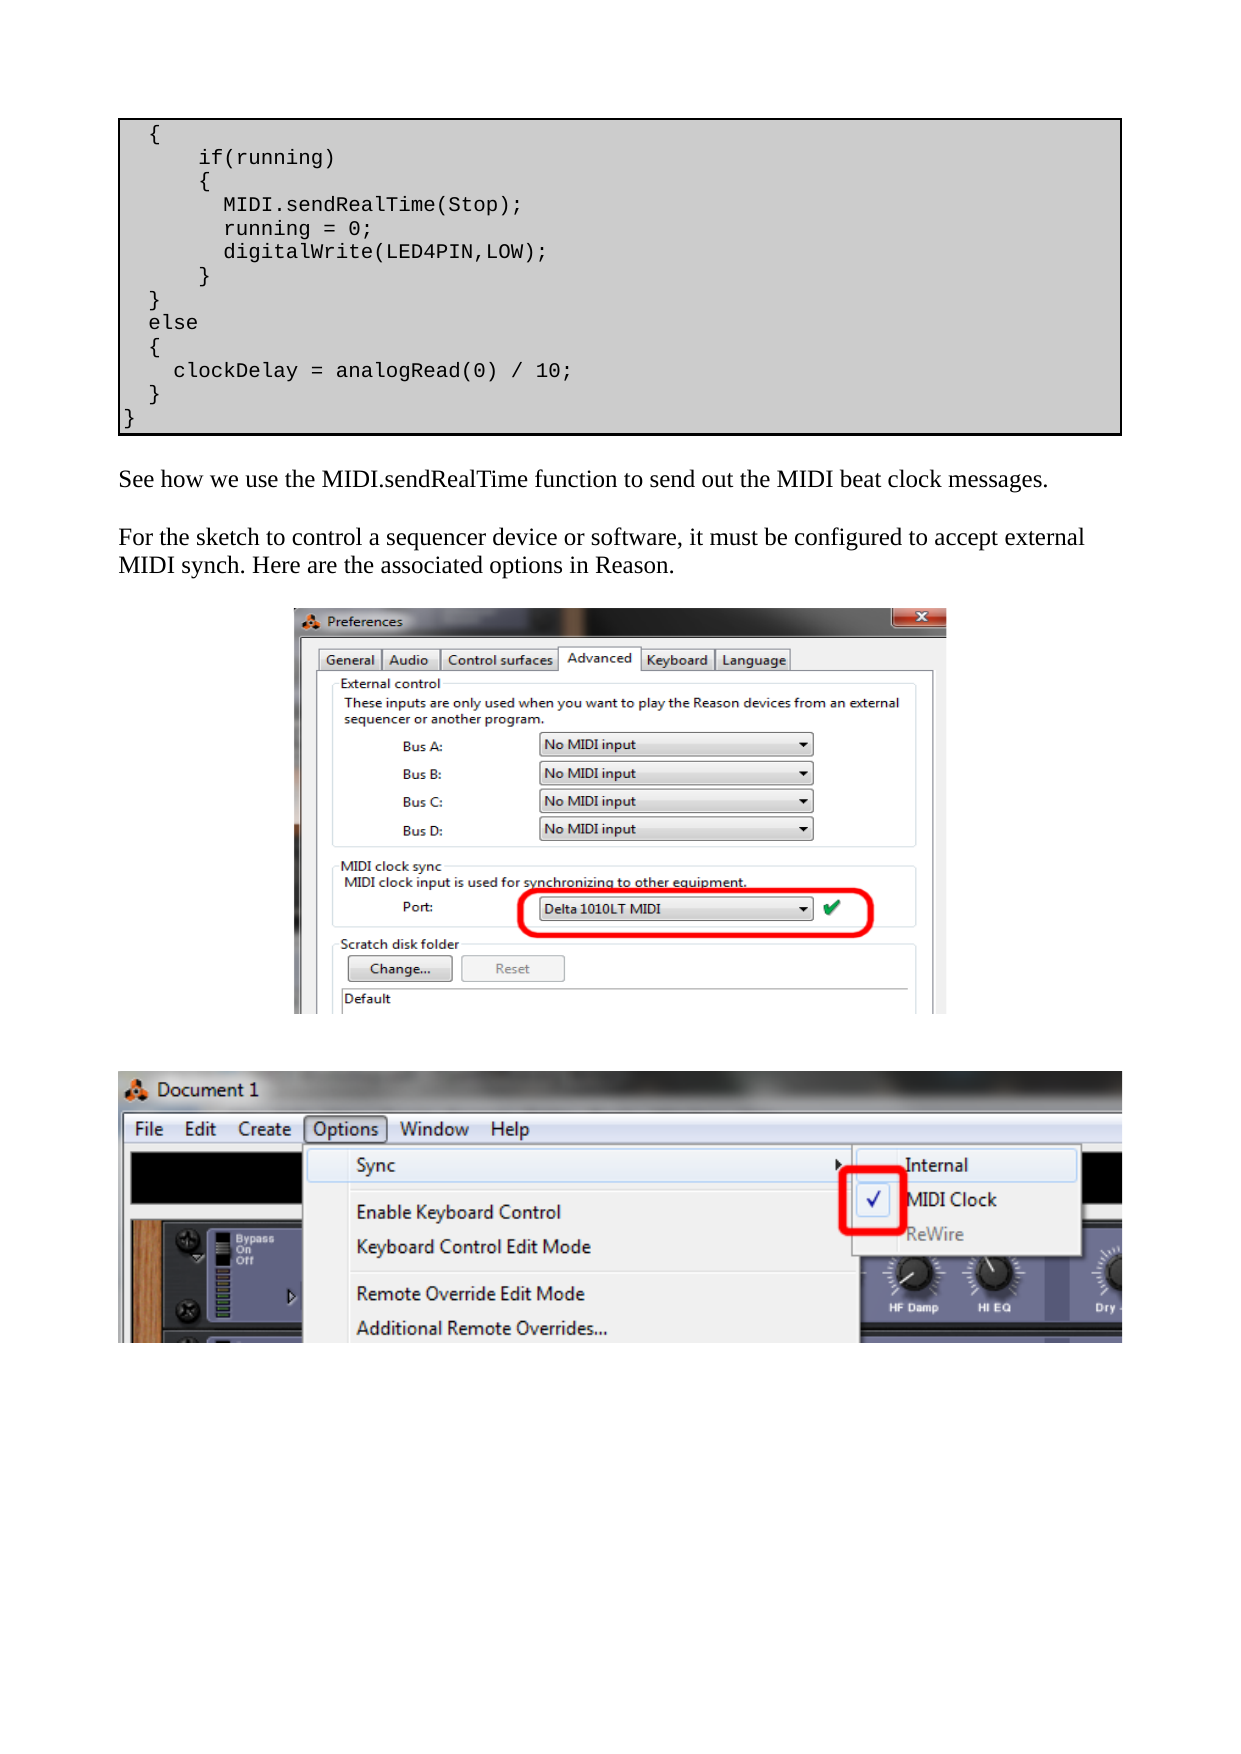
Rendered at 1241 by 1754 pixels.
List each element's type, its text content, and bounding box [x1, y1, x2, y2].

text clockDelay = analogRead(0) / 10; [120, 354, 1120, 378]
text if(running) [120, 142, 1120, 165]
text digitalWrite(LED4PIN,LOW); [120, 236, 1120, 260]
text For the sketch to control a sequencer device or software, it must be configured to accept external MIDI synch. Here are the associated options in Reason. [118, 522, 1122, 579]
text } [120, 402, 1120, 433]
text else [120, 307, 1120, 331]
text running = 0; [120, 213, 1120, 236]
text } [120, 378, 1120, 402]
text { [120, 120, 1120, 142]
text } [120, 260, 1120, 284]
text See how we use the MIDI.sendRealTime function to send out the MIDI beat clock messages. [118, 464, 1122, 493]
text MIDI.sendRealTime(Stop); [120, 189, 1120, 213]
text { [120, 331, 1120, 354]
text { [120, 165, 1120, 189]
text } [120, 284, 1120, 307]
